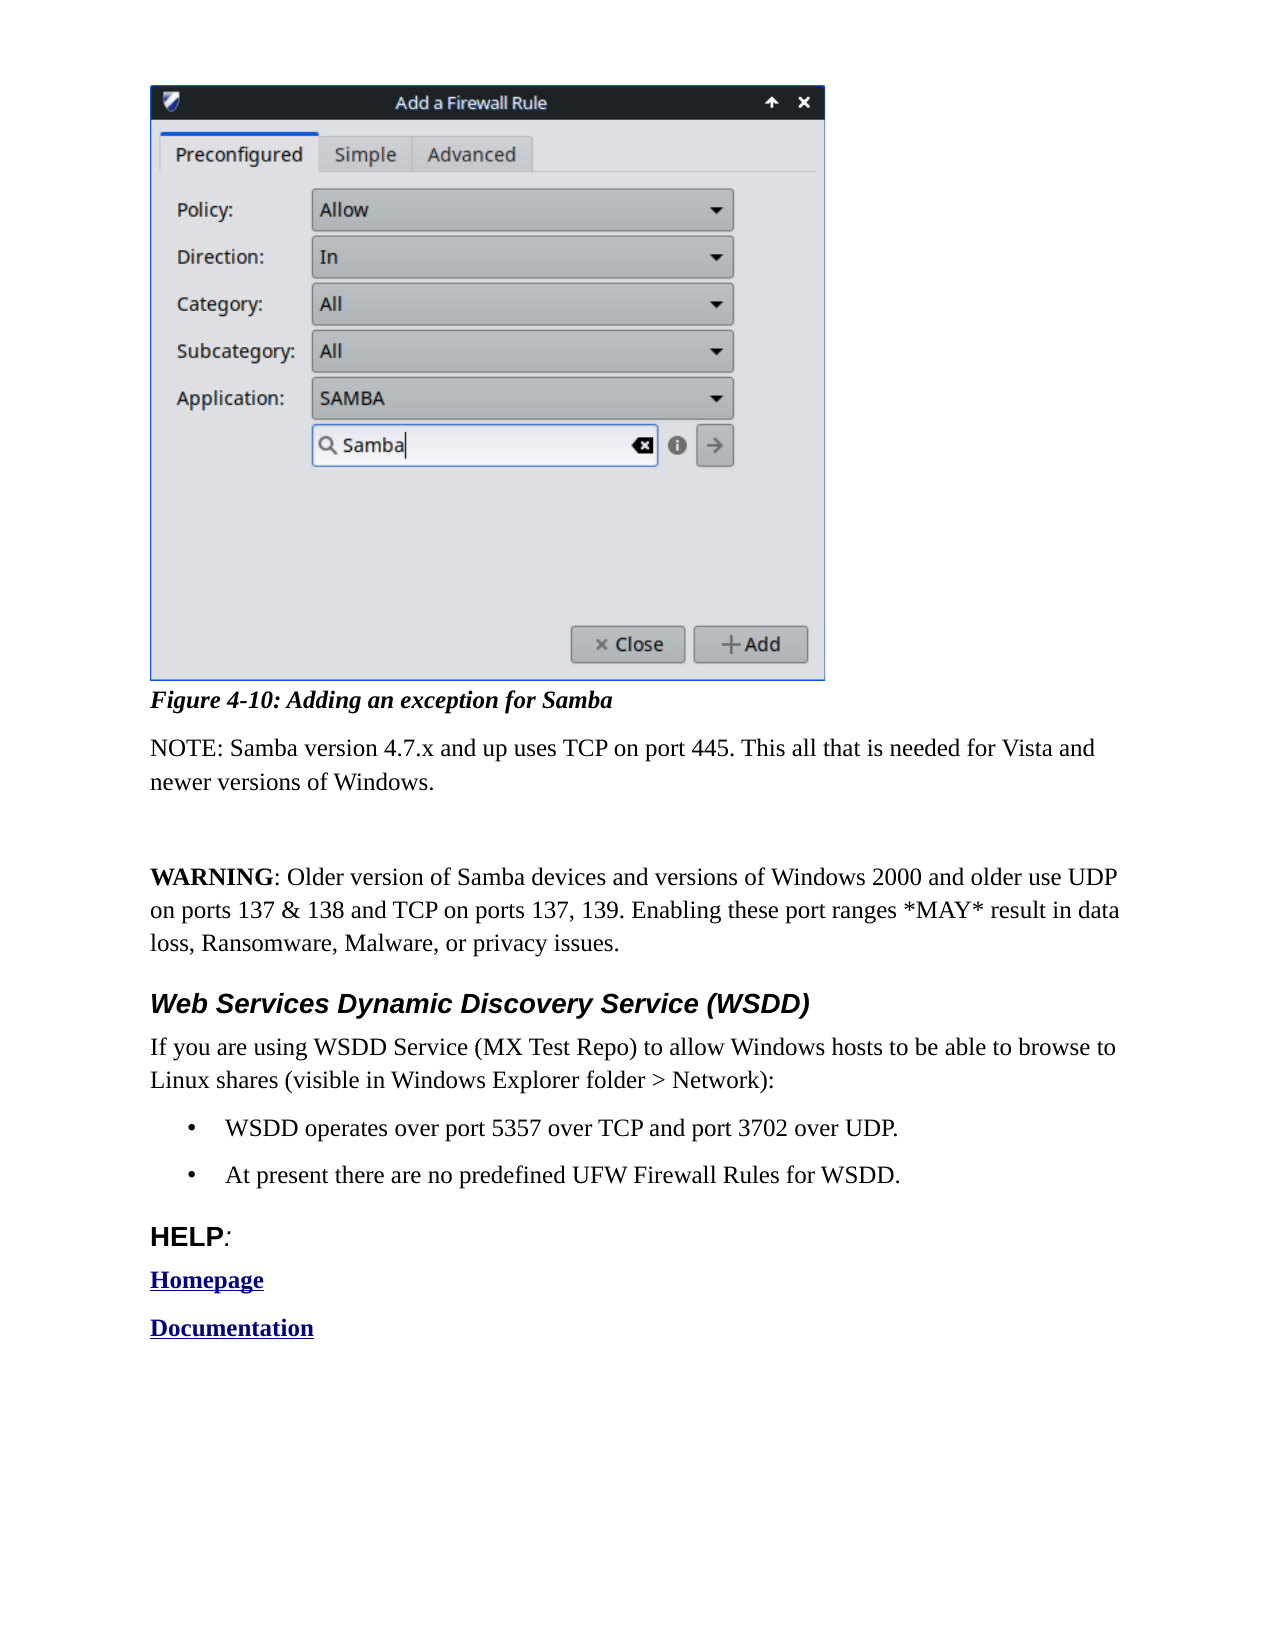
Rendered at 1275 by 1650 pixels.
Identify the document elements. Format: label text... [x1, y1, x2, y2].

list At present there are no predefined UFW Firewall Rules for WSDD. [187, 1161, 1125, 1189]
text If you are using WSDD Service (MX Test Repo) to allow Windows hosts to be able to browse to Linux shares (visible in Windows Explorer folder > Network): [150, 1032, 1125, 1094]
text Figure 4-10: Adding an exception for Samba [150, 59, 1109, 714]
subtitle Web Services Dynamic Discovery Service (WSDD) [150, 988, 1125, 1020]
text NOTE: Samba version 4.7.x and up uses TCP on port 445. This all that is needed for Vista and newer versions of Windows. [150, 733, 1125, 795]
text Homepage [150, 1265, 1125, 1294]
subtitle HELP: [150, 1221, 1125, 1252]
text WARNING: Older version of Samba devices and versions of Windows 2000 and older use UDP on ports 137 & 138 and TCP on ports 137, 139. Enabling these port ranges *MAY* result in data loss, Ransomware, Malware, or privacy issues. [150, 862, 1125, 957]
picture [150, 85, 826, 681]
text Documentation [150, 1313, 1125, 1341]
list WSDD operates over port 5357 over TCP and port 3702 over UDP. [187, 1113, 1125, 1142]
